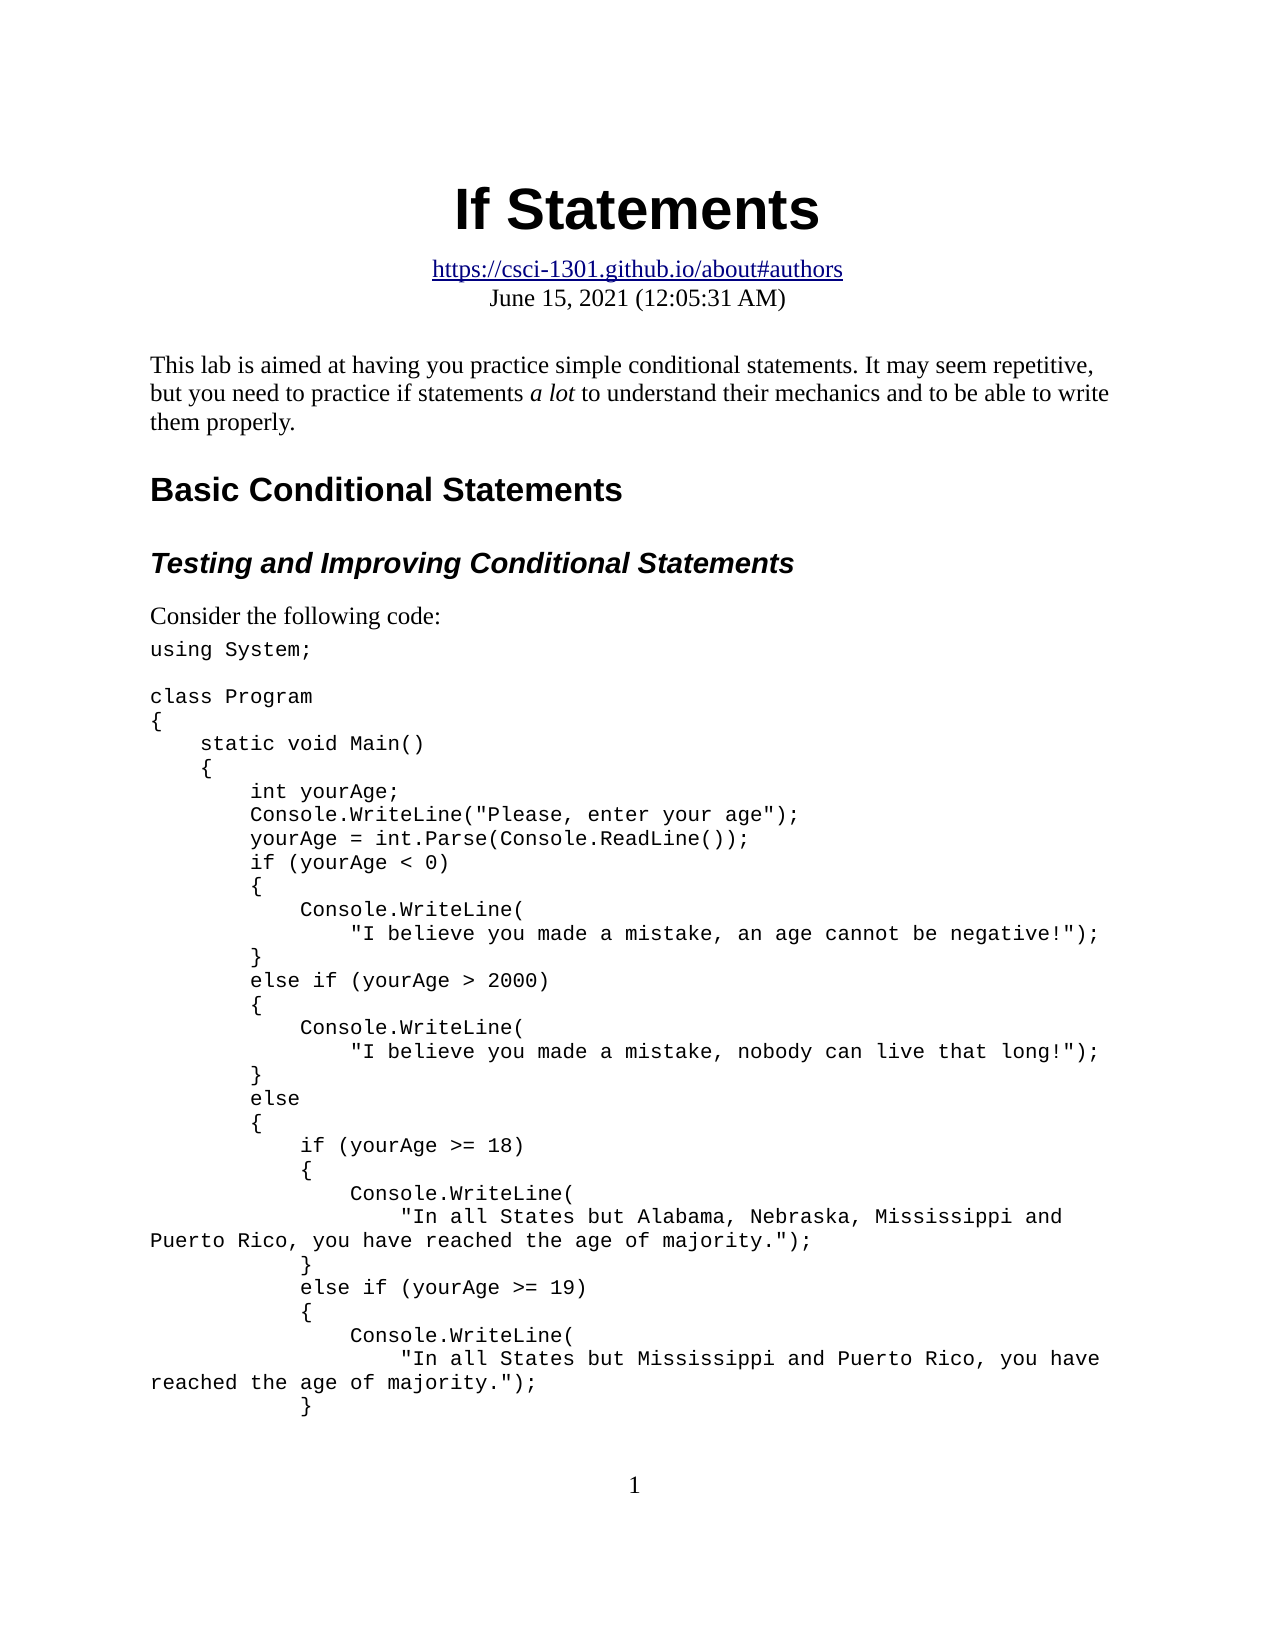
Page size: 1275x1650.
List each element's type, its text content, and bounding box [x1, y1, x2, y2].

text if (yourAge >= 18) [150, 1135, 1125, 1159]
text "In all States but Alabama, Nebraska, Mississippi and Puerto Rico, you have reached the age of majority."); [150, 1206, 1125, 1254]
text https://csci-1301.github.io/about#authors [150, 254, 1125, 283]
text using System; [150, 639, 1125, 662]
text else if (yourAge > 2000) [150, 970, 1125, 993]
text static void Main() [150, 733, 1125, 757]
text "I believe you made a mistake, an age cannot be negative!"); [150, 923, 1125, 946]
text Console.WriteLine( [150, 1017, 1125, 1041]
text { [150, 757, 1125, 781]
text Console.WriteLine("Please, enter your age"); [150, 804, 1125, 828]
text } [150, 1254, 1125, 1277]
text if (yourAge < 0) [150, 852, 1125, 875]
text Console.WriteLine( [150, 899, 1125, 923]
text } [150, 1396, 1125, 1419]
text { [150, 875, 1125, 899]
text "In all States but Mississippi and Puerto Rico, you have reached the age of majority."); [150, 1348, 1125, 1396]
text { [150, 1159, 1125, 1183]
text This lab is aimed at having you practice simple conditional statements. It may seem repetitive, but you need to practice if statements a lot to understand their mechanics and to be able to write them properly. [150, 350, 1125, 436]
subtitle Basic Conditional Statements [150, 470, 1125, 509]
text { [150, 993, 1125, 1017]
text } [150, 1064, 1125, 1088]
text June 15, 2021 (12:05:31 AM) [150, 283, 1125, 312]
subtitle Testing and Improving Conditional Statements [150, 546, 1125, 580]
text Console.WriteLine( [150, 1183, 1125, 1206]
text } [150, 946, 1125, 970]
text else [150, 1088, 1125, 1112]
text Consider the following code: [150, 601, 1125, 630]
text { [150, 1301, 1125, 1324]
text Console.WriteLine( [150, 1324, 1125, 1348]
title If Statements [150, 175, 1125, 242]
text "I believe you made a mistake, nobody can live that long!"); [150, 1041, 1125, 1064]
text else if (yourAge >= 19) [150, 1277, 1125, 1301]
text int yourAge; [150, 781, 1125, 804]
text class Program [150, 686, 1125, 710]
text { [150, 710, 1125, 733]
text yourAge = int.Parse(Console.ReadLine()); [150, 828, 1125, 852]
text { [150, 1112, 1125, 1135]
